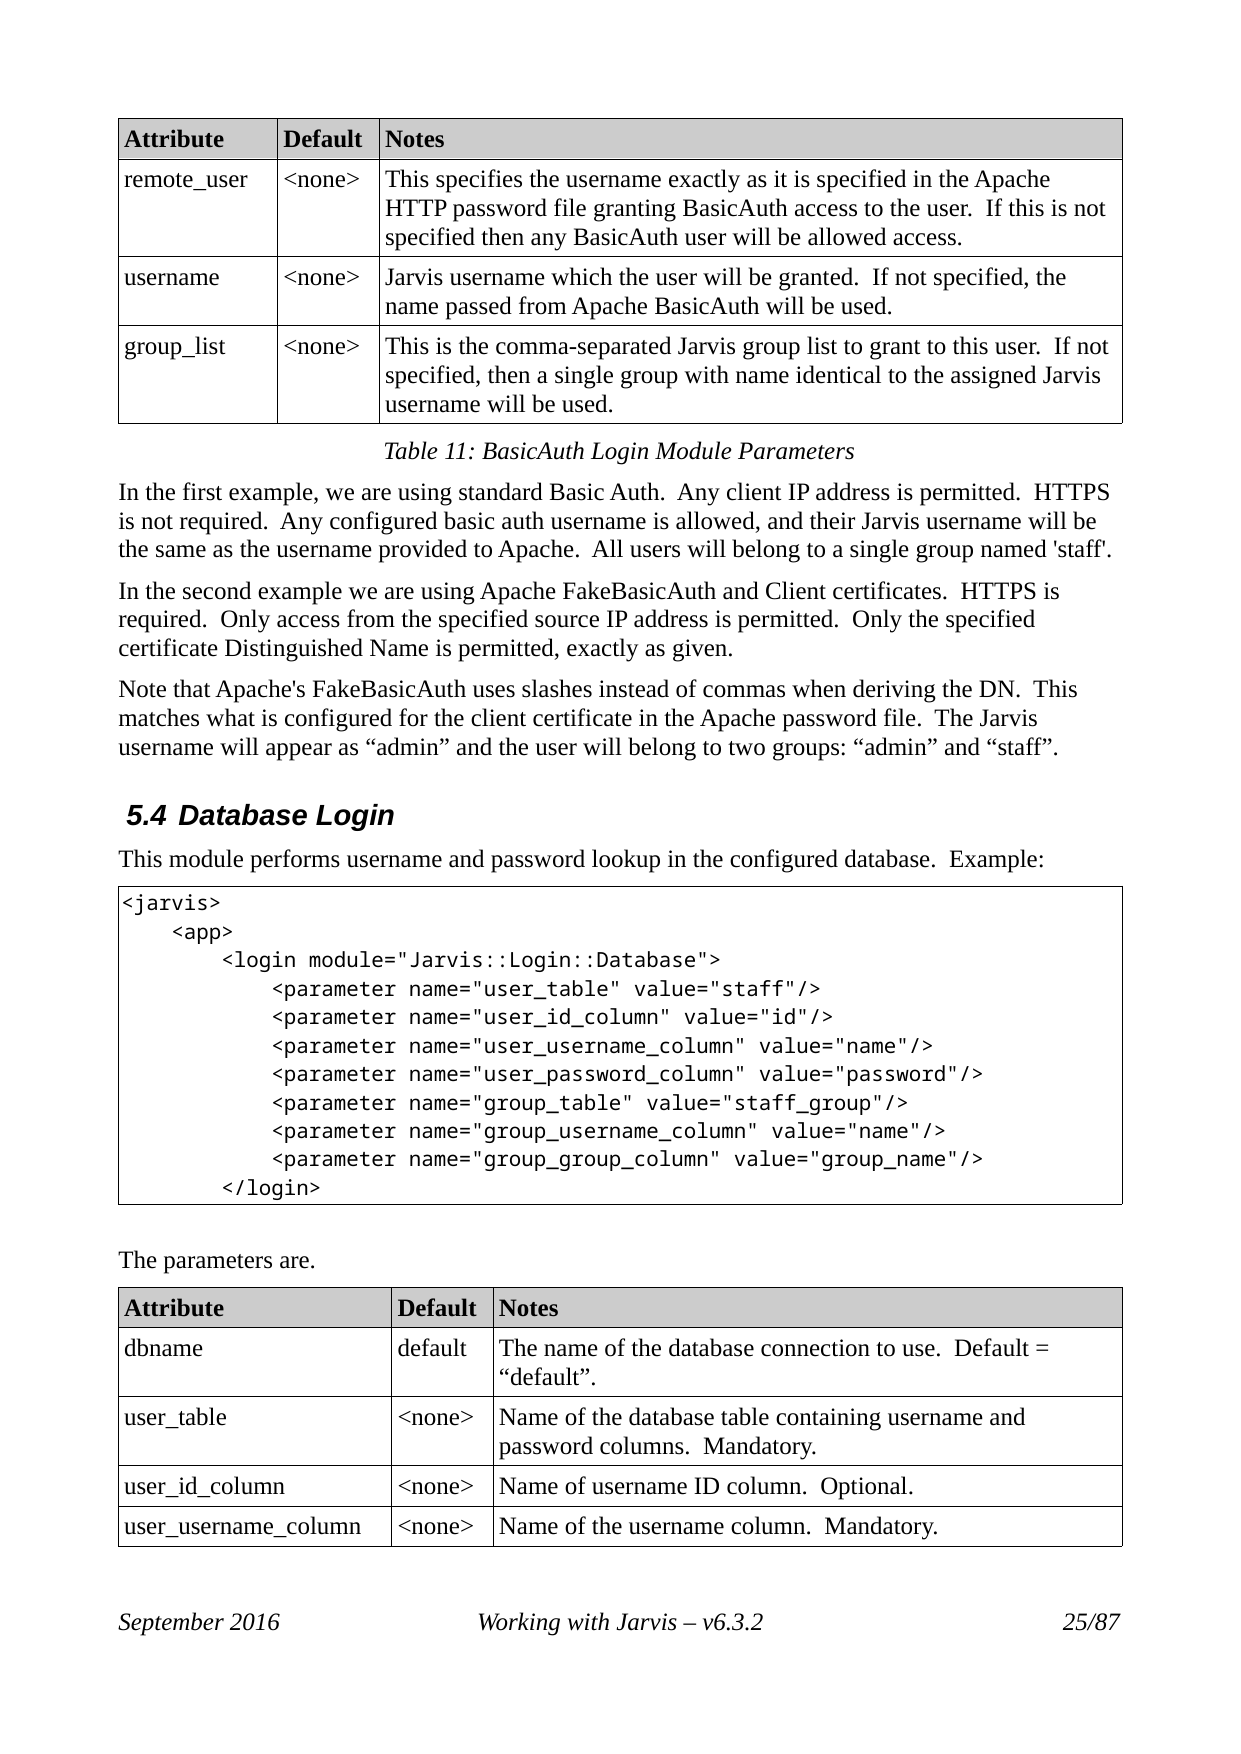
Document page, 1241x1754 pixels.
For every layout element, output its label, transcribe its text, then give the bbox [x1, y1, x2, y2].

table_cell user_username_column [119, 1507, 391, 1546]
table_cell Jarvis username which the user will be granted. If not specified, the name passed from Apache BasicAuth will be used. [380, 257, 1122, 325]
text </login> [119, 1170, 1122, 1204]
text <jarvis> [119, 887, 1122, 914]
text <parameter name="group_username_column" value="name"/> [119, 1113, 1122, 1141]
table_cell Name of username ID column. Optional. [494, 1466, 1122, 1506]
table_cell <none> [278, 160, 379, 256]
table_cell group_list [119, 326, 277, 423]
table_cell Name of the username column. Mandatory. [494, 1507, 1122, 1546]
text <parameter name="user_id_column" value="id"/> [119, 999, 1122, 1028]
text In the first example, we are using standard Basic Auth. Any client IP address is permitted. HTTPS is not required. Any configured basic auth username is allowed, and their Jarvis username will be the same as the username provided to Apache. All users will belong to a single group named 'staff'. [118, 477, 1122, 563]
table_header Notes [494, 1288, 1122, 1327]
text <parameter name="group_group_column" value="group_name"/> [119, 1141, 1122, 1170]
table_cell Name of the database table containing username and password columns. Mandatory. [494, 1397, 1122, 1465]
text <app> [119, 914, 1122, 942]
table_cell <none> [392, 1466, 493, 1506]
table_header Default [278, 119, 379, 158]
text This module performs username and password lookup in the configured database. Example: [118, 844, 1122, 873]
table_cell <none> [392, 1507, 493, 1546]
table_header Default [392, 1288, 493, 1327]
text <parameter name="user_table" value="staff"/> [119, 971, 1122, 999]
text <parameter name="group_table" value="staff_group"/> [119, 1084, 1122, 1113]
table_cell <none> [278, 257, 379, 325]
text Table 11: BasicAuth Login Module Parameters [118, 436, 1122, 464]
table_cell user_table [119, 1397, 391, 1465]
table_cell This specifies the username exactly as it is specified in the Apache HTTP password file granting BasicAuth access to the user. If this is not specified then any BasicAuth user will be allowed access. [380, 160, 1122, 256]
table_cell default [392, 1328, 493, 1396]
table_cell The name of the database connection to use. Default = “default”. [494, 1328, 1122, 1396]
table_cell This is the comma-separated Jarvis group list to grant to this user. If not specified, then a single group with name identical to the assigned Jarvis username will be used. [380, 326, 1122, 423]
text <login module="Jarvis::Login::Database"> [119, 942, 1122, 971]
text In the second example we are using Apache FakeBasicAuth and Client certificates. HTTPS is required. Only access from the specified source IP address is permitted. Only the specified certificate Distinguished Name is permitted, exactly as given. [118, 576, 1122, 662]
table_cell <none> [278, 326, 379, 423]
table_cell remote_user [119, 160, 277, 256]
text Note that Apache's FakeBasicAuth uses slashes instead of commas when deriving the DN. This matches what is configured for the client certificate in the Apache password file. The Jarvis username will appear as “admin” and the user will belong to two groups: “admin” and “staff”. [118, 674, 1122, 761]
text <parameter name="user_username_column" value="name"/> [119, 1028, 1122, 1056]
table_cell dbname [119, 1328, 391, 1396]
table_cell user_id_column [119, 1466, 391, 1506]
table_header Attribute [119, 1288, 391, 1327]
subtitle Database Login [118, 798, 1122, 832]
table_cell username [119, 257, 277, 325]
table_header Attribute [119, 119, 277, 158]
text The parameters are. [118, 1246, 1122, 1274]
text <parameter name="user_password_column" value="password"/> [119, 1056, 1122, 1084]
table_header Notes [380, 119, 1122, 158]
table_cell <none> [392, 1397, 493, 1465]
